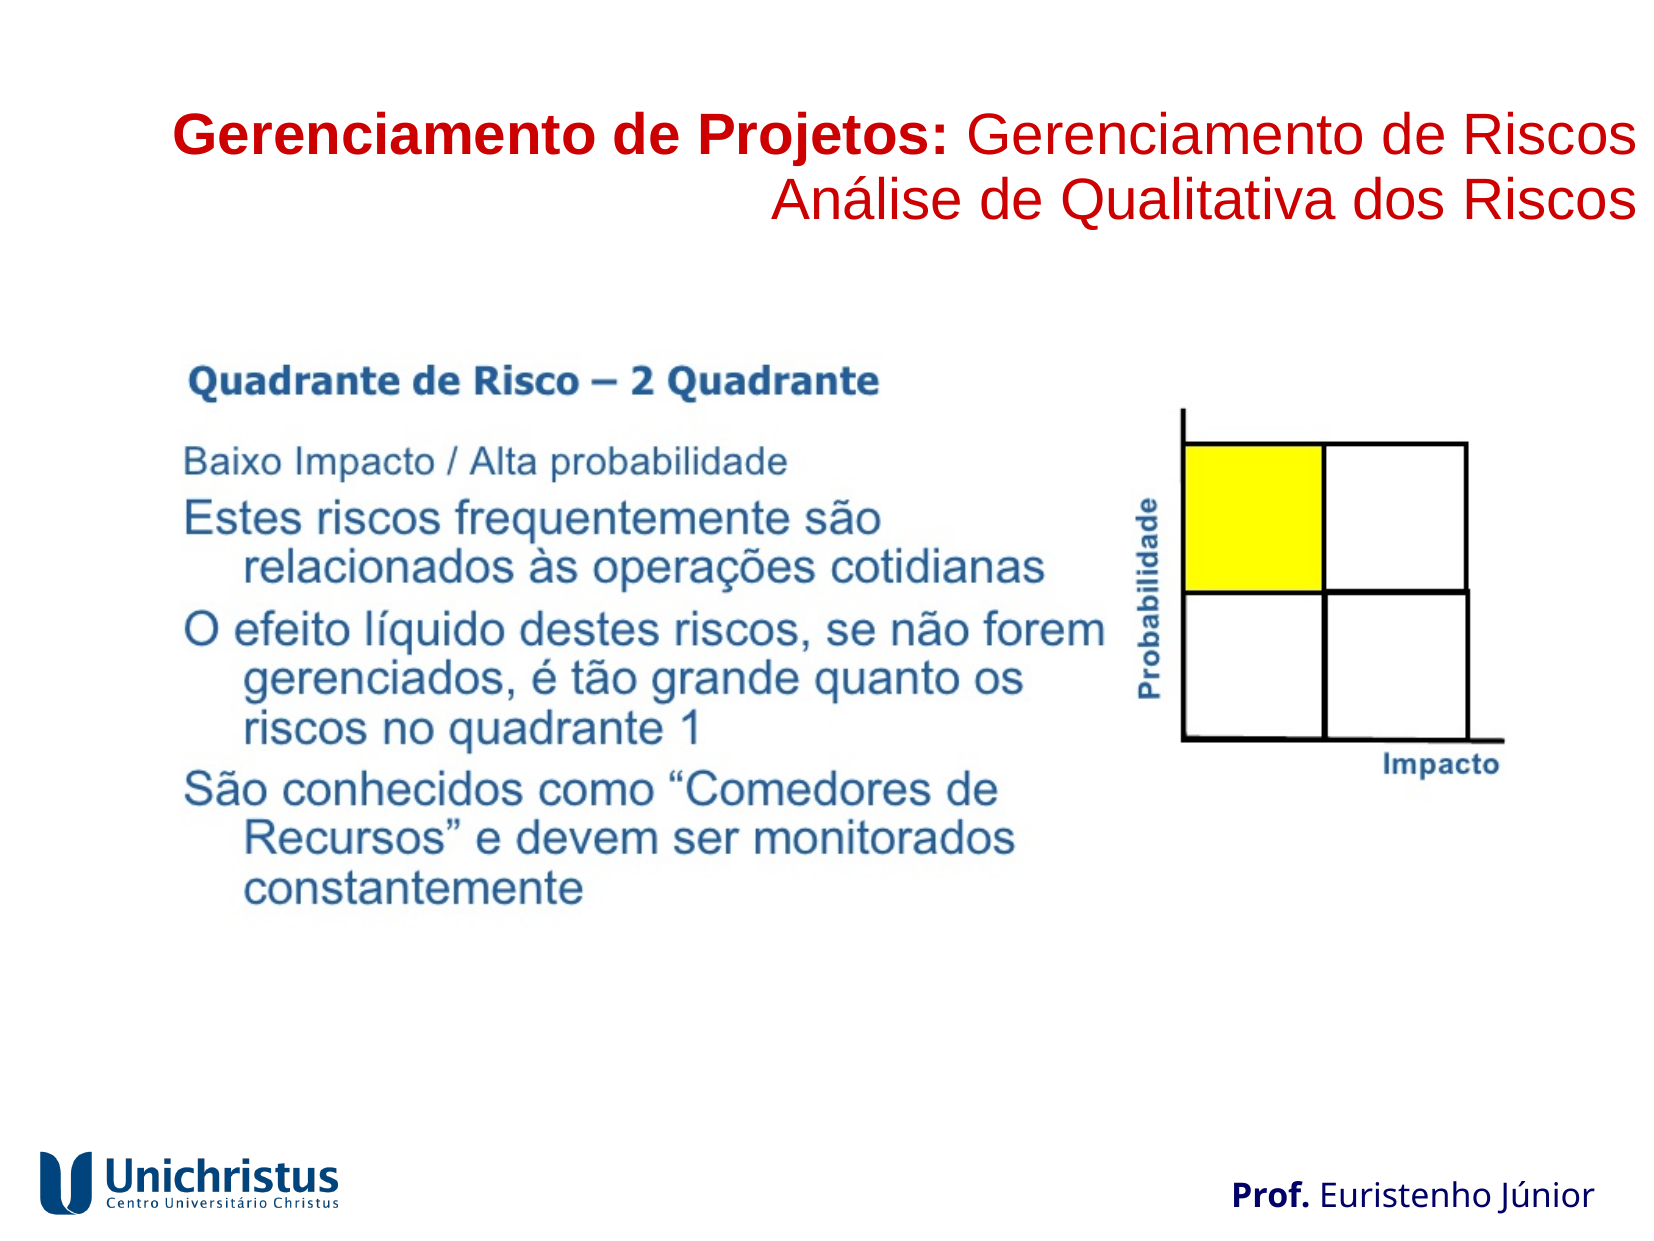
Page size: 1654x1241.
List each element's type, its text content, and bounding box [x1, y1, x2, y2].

picture [35, 1148, 343, 1217]
text_box Prof. Euristenho Júnior [1216, 1163, 1654, 1224]
text_box Gerenciamento de Projetos: Gerenciamento de Riscos Análise de Qualitativa dos Riscos [157, 94, 1654, 240]
picture [165, 329, 1522, 934]
